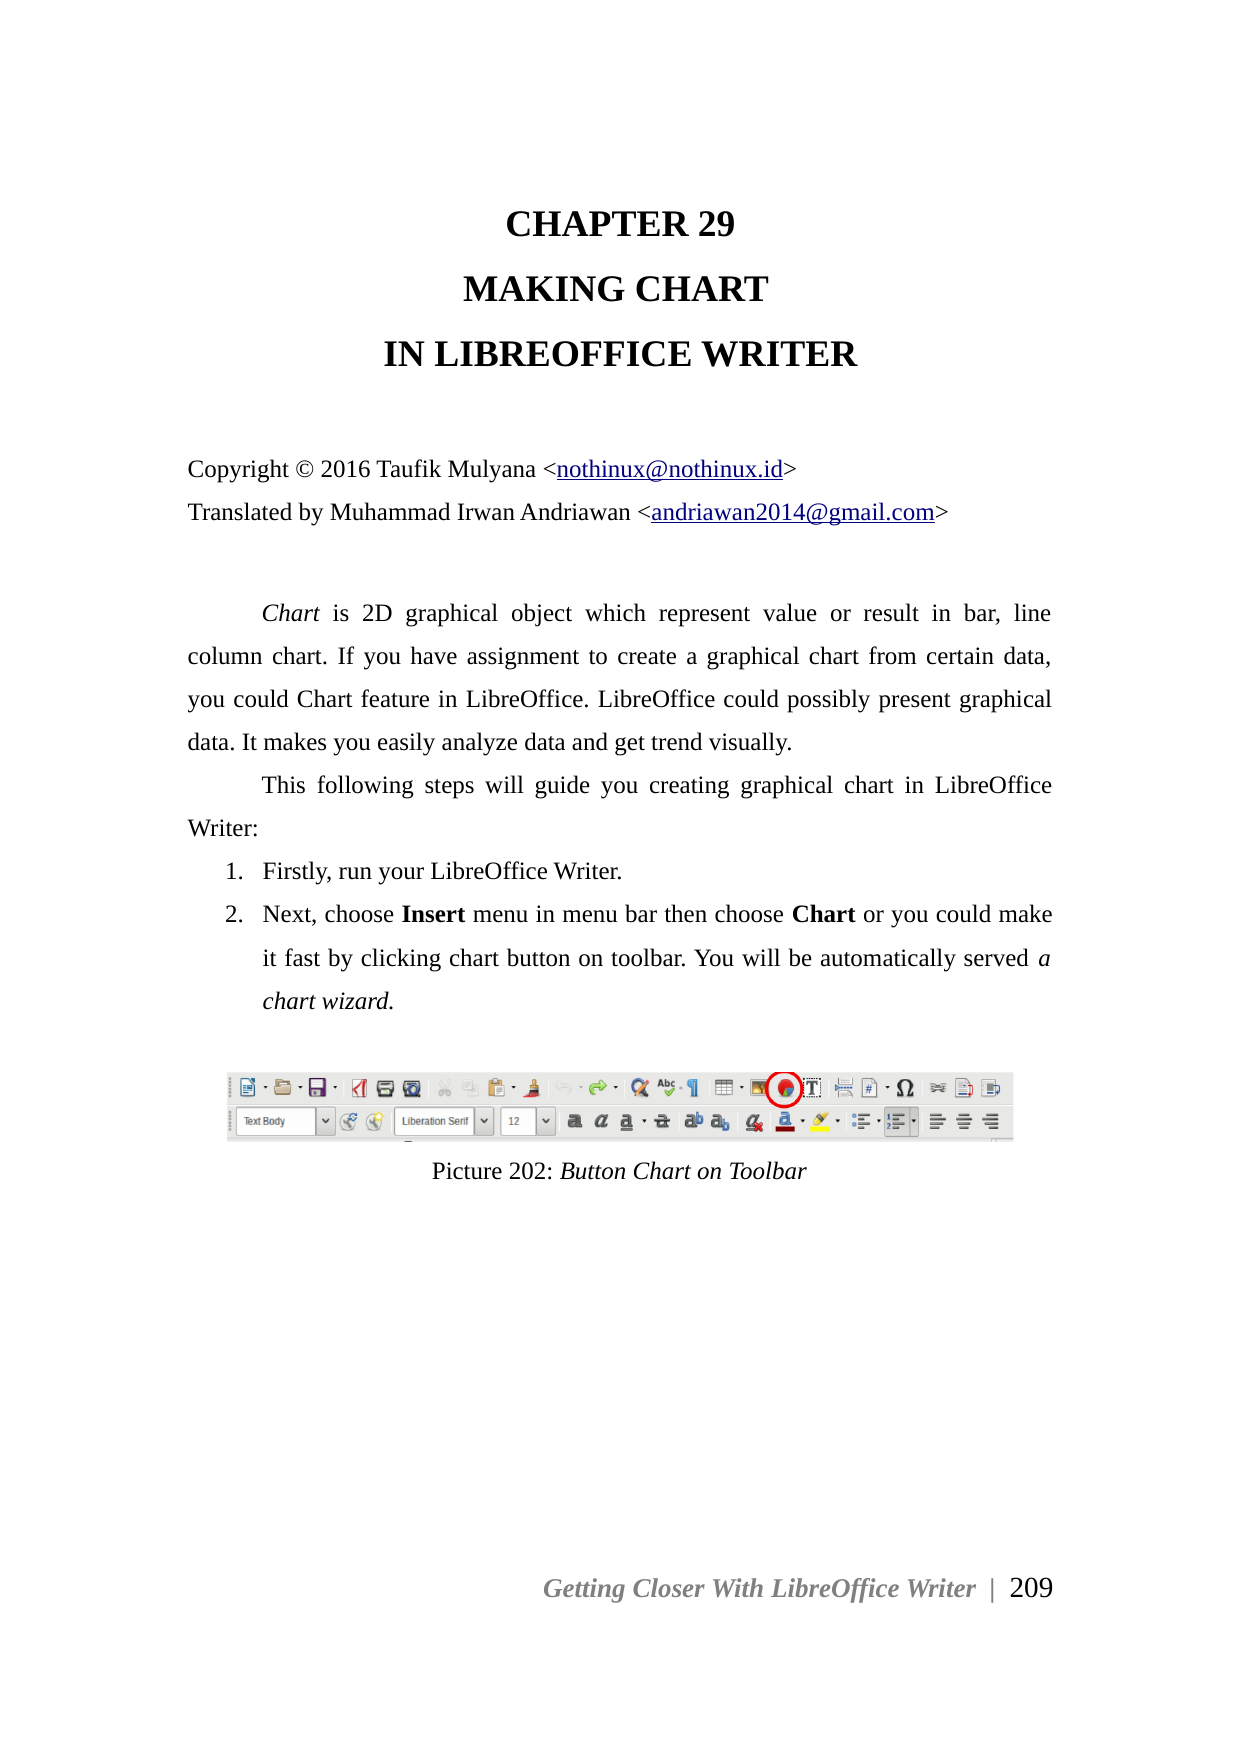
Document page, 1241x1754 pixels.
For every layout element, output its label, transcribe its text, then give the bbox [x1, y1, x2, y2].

text MAKING CHART [187, 267, 1053, 310]
list Next, choose Insert menu in menu bar then choose Chart or you could make it fast by clicking chart button on toolbar. You will be automatically served a chart wizard. [225, 899, 1053, 1014]
text CHAPTER 29 [187, 202, 1053, 245]
text Translated by Muhammad Irwan Andriawan <andriawan2014@gmail.com> [187, 497, 1053, 526]
subtitle CHAPTER 29 MAKING CHART IN LIBREOFFICE WRITER [187, 175, 1053, 184]
list Firstly, run your LibreOffice Writer. [225, 856, 1053, 885]
text IN LIBREOFFICE WRITER [187, 331, 1053, 374]
text This following steps will guide you creating graphical chart in LibreOffice Writer: [187, 770, 1053, 842]
text Copyright © 2016 Taufik Mulyana <nothinux@nothinux.id> [187, 454, 1053, 482]
text Chart is 2D graphical object which represent value or result in bar, line column chart. If you have assignment to create a graphical chart from certain data, you could Chart feature in LibreOffice. LibreOffice could possibly present graphical data. It makes you easily analyze data and get trend visually. [187, 598, 1053, 756]
text Picture 202: Button Chart on Toolbar [187, 1142, 1053, 1185]
picture [227, 1072, 1014, 1142]
